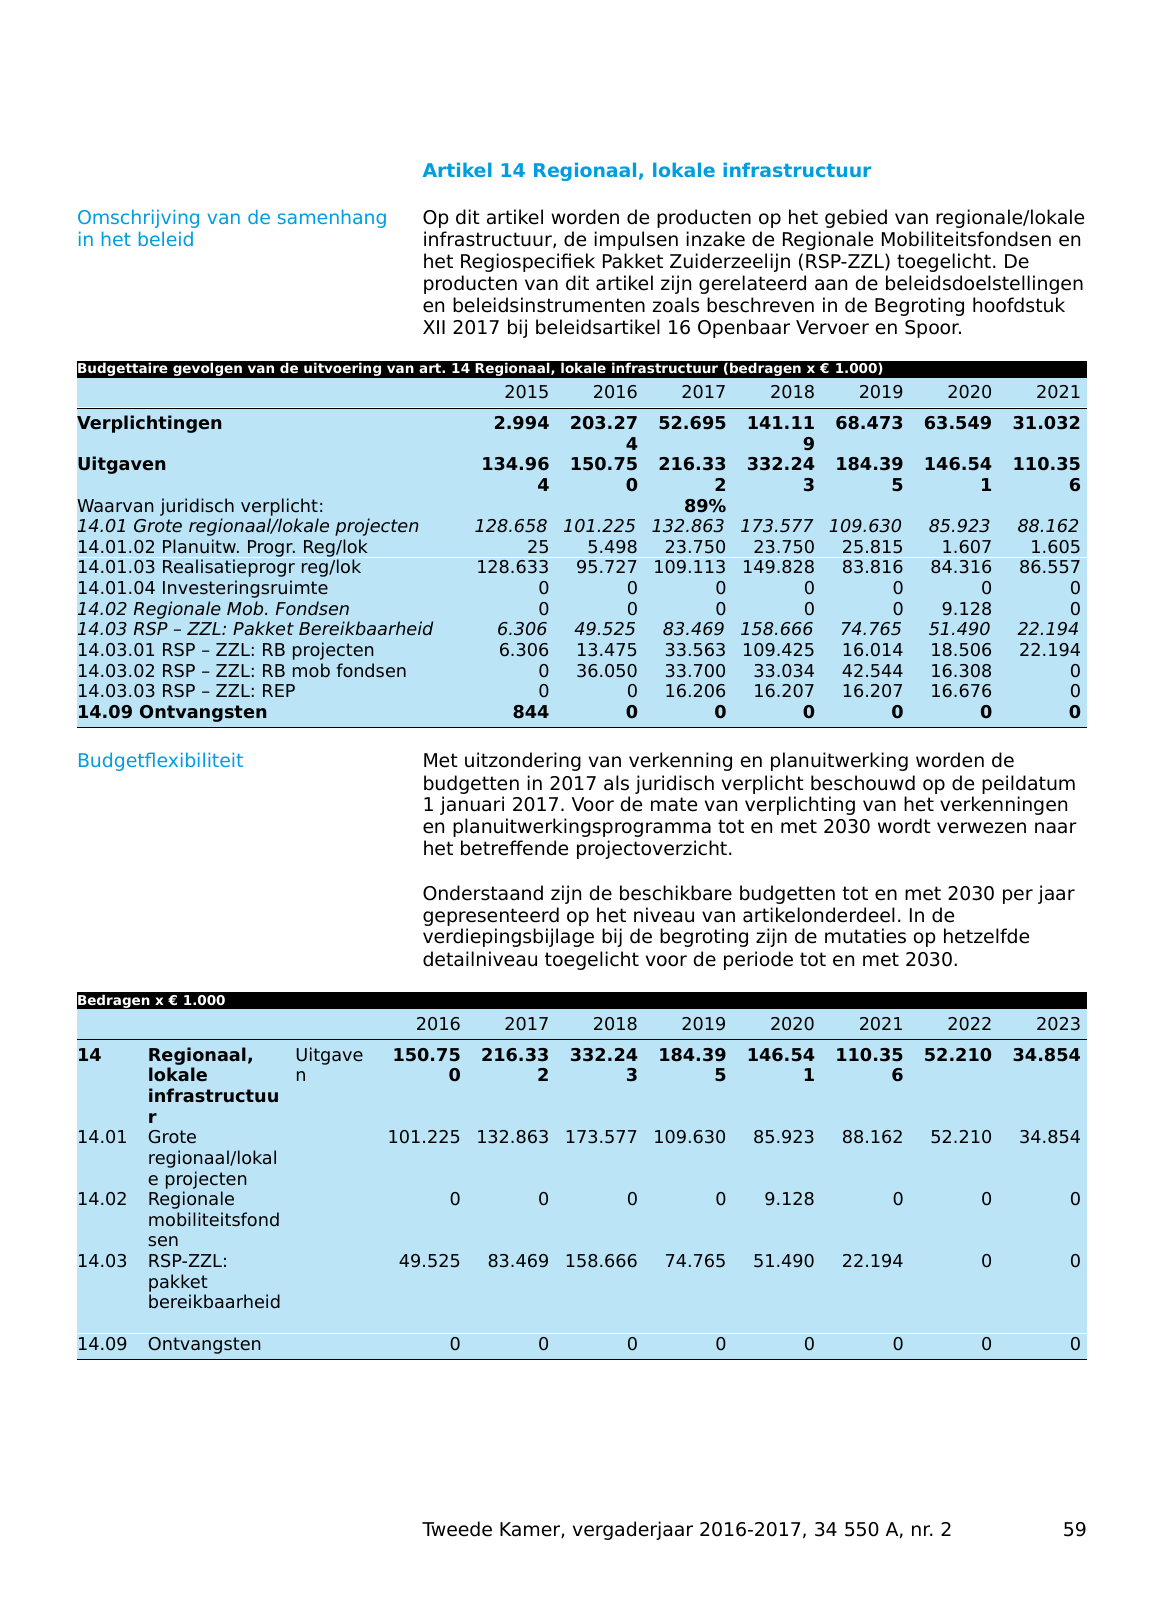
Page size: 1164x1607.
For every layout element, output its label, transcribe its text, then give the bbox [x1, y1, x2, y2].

table_cell 88.162 [998, 516, 1087, 537]
table_cell 216.332 [466, 1040, 555, 1127]
table_cell [289, 1189, 378, 1251]
table_cell 0 [821, 578, 909, 599]
table_cell 14.02 Regionale Mob. Fondsen [77, 599, 466, 619]
table_cell 332.243 [732, 454, 821, 496]
table_cell 0 [555, 599, 644, 619]
table_cell 0 [998, 702, 1087, 727]
table_cell 49.525 [555, 619, 644, 640]
text Omschrijving van de samenhang in het beleid [77, 207, 399, 251]
table_cell 83.469 [466, 1251, 555, 1313]
table_cell [289, 1009, 378, 1039]
table_cell 33.700 [644, 661, 732, 681]
table_cell 150.750 [555, 454, 644, 496]
table_header Budgettaire gevolgen van de uitvoering van art. 14 Regionaal, lokale infrastructuur (bedragen x € 1.000) [77, 361, 1087, 376]
table_cell 14.01.04 Investeringsruimte [77, 578, 466, 599]
table_cell 36.050 [555, 661, 644, 681]
table_cell 14.03.02 RSP – ZZL: RB mob fondsen [77, 661, 466, 681]
table_cell 25.815 [821, 537, 909, 557]
table_cell [77, 1313, 142, 1333]
table_cell 22.194 [998, 640, 1087, 661]
table_cell 51.490 [732, 1251, 821, 1313]
table_cell 9.128 [909, 599, 998, 619]
table_cell 14.03 RSP – ZZL: Pakket Bereikbaarheid [77, 619, 466, 640]
table_cell 146.541 [732, 1040, 821, 1127]
table_cell 0 [821, 1189, 909, 1251]
table_cell Uitgaven [77, 454, 466, 496]
table_cell [998, 496, 1087, 516]
table_cell 2016 [378, 1009, 466, 1039]
table_header Bedragen x € 1.000 [77, 992, 1087, 1008]
table_cell 14.01.02 Planuitw. Progr. Reg/lok [77, 537, 466, 557]
table_cell 0 [555, 578, 644, 599]
table_cell 14.02 [77, 1189, 142, 1251]
table_cell 5.498 [555, 537, 644, 557]
table_cell 0 [909, 702, 998, 727]
table_cell 2019 [821, 378, 909, 407]
table_cell 149.828 [732, 558, 821, 578]
table_cell 0 [466, 661, 555, 681]
table_cell 34.854 [998, 1040, 1087, 1127]
table_cell RSP-ZZL: pakket bereikbaarheid [142, 1251, 289, 1313]
table_cell 0 [732, 599, 821, 619]
table_cell 0 [644, 1334, 732, 1359]
table_cell 2020 [732, 1009, 821, 1039]
table_cell 150.750 [378, 1040, 466, 1127]
table_cell [289, 1127, 378, 1189]
table_cell 110.356 [998, 454, 1087, 496]
table_cell 0 [909, 578, 998, 599]
table_cell Ontvangsten [142, 1334, 289, 1359]
table_cell 0 [732, 1334, 821, 1359]
table_cell 9.128 [732, 1189, 821, 1251]
table_cell 0 [466, 1189, 555, 1251]
table_cell 216.332 [644, 454, 732, 496]
table_cell 2019 [644, 1009, 732, 1039]
subtitle Artikel 14 Regionaal, lokale infrastructuur [422, 160, 1087, 182]
table_cell 203.274 [555, 409, 644, 454]
table_cell 52.695 [644, 409, 732, 454]
table_cell 0 [555, 1189, 644, 1251]
table_cell 95.727 [555, 558, 644, 578]
table_cell 22.194 [998, 619, 1087, 640]
table_cell Regionaal, lokale infrastructuur [142, 1040, 289, 1127]
table_cell 0 [466, 599, 555, 619]
table_cell 109.113 [644, 558, 732, 578]
table_cell Regionale mobiliteitsfondsen [142, 1189, 289, 1251]
table_cell 14.03.01 RSP – ZZL: RB projecten [77, 640, 466, 661]
table_cell 2018 [555, 1009, 644, 1039]
table_cell [909, 496, 998, 516]
text Onderstaand zijn de beschikbare budgetten tot en met 2030 per jaar gepresenteerd op het niveau van artikelonderdeel. In de verdiepingsbijlage bij de begroting zijn de mutaties op hetzelfde detailniveau toegelicht voor de periode tot en met 2030. [422, 882, 1087, 970]
table_cell 128.658 [466, 516, 555, 537]
table_cell 14.09 Ontvangsten [77, 702, 466, 727]
table_cell [555, 496, 644, 516]
table_cell 2018 [732, 378, 821, 407]
table_cell 14.09 [77, 1334, 142, 1359]
table_cell 33.034 [732, 661, 821, 681]
table_cell 109.425 [732, 640, 821, 661]
table_cell [644, 1313, 732, 1333]
table_cell [821, 1313, 909, 1333]
table_cell 0 [998, 1334, 1087, 1359]
table_cell 51.490 [909, 619, 998, 640]
table_cell 0 [909, 1189, 998, 1251]
table_cell 0 [998, 578, 1087, 599]
table_cell [466, 1313, 555, 1333]
table_cell 0 [466, 681, 555, 702]
table_cell [289, 1334, 378, 1359]
table_cell 0 [998, 681, 1087, 702]
table_cell 146.541 [909, 454, 998, 496]
table_cell 0 [732, 702, 821, 727]
table_cell 14.01 Grote regionaal/lokale projecten [77, 516, 466, 537]
table_cell 16.676 [909, 681, 998, 702]
table_cell 84.316 [909, 558, 998, 578]
table_cell 0 [644, 578, 732, 599]
table_cell 132.863 [644, 516, 732, 537]
table_cell [466, 496, 555, 516]
table_cell 6.306 [466, 619, 555, 640]
table_cell 34.854 [998, 1127, 1087, 1189]
table_cell 134.964 [466, 454, 555, 496]
table_cell 85.923 [732, 1127, 821, 1189]
table_cell 14.01.03 Realisatieprogr reg/lok [77, 558, 466, 578]
table_cell [732, 1313, 821, 1333]
table_cell [77, 1009, 289, 1039]
table_cell 141.119 [732, 409, 821, 454]
table_cell 86.557 [998, 558, 1087, 578]
table_cell 74.765 [644, 1251, 732, 1313]
table_cell 14.03 [77, 1251, 142, 1313]
table_cell 109.630 [821, 516, 909, 537]
table_cell 2.994 [466, 409, 555, 454]
table_cell 2017 [466, 1009, 555, 1039]
table_cell 0 [732, 578, 821, 599]
table_cell 16.207 [821, 681, 909, 702]
table_cell [909, 1313, 998, 1333]
table_cell [821, 496, 909, 516]
table_cell 0 [378, 1189, 466, 1251]
table_cell 0 [998, 599, 1087, 619]
table_cell 88.162 [821, 1127, 909, 1189]
table_cell 74.765 [821, 619, 909, 640]
table_cell 0 [555, 1334, 644, 1359]
text Met uitzondering van verkenning en planuitwerking worden de budgetten in 2017 als juridisch verplicht beschouwd op de peildatum 1 januari 2017. Voor de mate van verplichting van het verkenningen en planuitwerkingsprogramma tot en met 2030 wordt verwezen naar het betreffende projectoverzicht. [422, 750, 1087, 860]
table_cell 68.473 [821, 409, 909, 454]
table_cell 110.356 [821, 1040, 909, 1127]
table_cell 0 [909, 1251, 998, 1313]
table_cell 0 [998, 1251, 1087, 1313]
table_cell 16.206 [644, 681, 732, 702]
table_cell 0 [555, 681, 644, 702]
table_cell 132.863 [466, 1127, 555, 1189]
table_cell 23.750 [644, 537, 732, 557]
table_cell 16.207 [732, 681, 821, 702]
table_cell 0 [466, 578, 555, 599]
table_cell 89% [644, 496, 732, 516]
table_cell 2015 [466, 378, 555, 407]
table_cell 22.194 [821, 1251, 909, 1313]
table_cell 52.210 [909, 1040, 998, 1127]
table_cell 844 [466, 702, 555, 727]
table_cell 16.308 [909, 661, 998, 681]
table_cell 14 [77, 1040, 142, 1127]
table_cell 1.607 [909, 537, 998, 557]
table_cell 2020 [909, 378, 998, 407]
table_cell 2023 [998, 1009, 1087, 1039]
table_cell 33.563 [644, 640, 732, 661]
table_cell 31.032 [998, 409, 1087, 454]
table_cell 184.395 [644, 1040, 732, 1127]
table_cell [289, 1251, 378, 1313]
table_cell 6.306 [466, 640, 555, 661]
table_cell 1.605 [998, 537, 1087, 557]
table_cell 83.816 [821, 558, 909, 578]
table_cell 0 [909, 1334, 998, 1359]
table_cell 0 [644, 702, 732, 727]
text Budgetflexibiliteit [77, 750, 399, 772]
table_cell 173.577 [732, 516, 821, 537]
table_cell 23.750 [732, 537, 821, 557]
table_cell 2021 [821, 1009, 909, 1039]
table_cell 101.225 [378, 1127, 466, 1189]
table_cell 101.225 [555, 516, 644, 537]
table_cell [555, 1313, 644, 1333]
table_cell 14.03.03 RSP – ZZL: REP [77, 681, 466, 702]
text Op dit artikel worden de producten op het gebied van regionale/lokale infrastructuur, de impulsen inzake de Regionale Mobiliteitsfondsen en het Regiospecifiek Pakket Zuiderzeelijn (RSP-ZZL) toegelicht. De producten van dit artikel zijn gerelateerd aan de beleidsdoelstellingen en beleidsinstrumenten zoals beschreven in de Begroting hoofdstuk XII 2017 bij beleidsartikel 16 Openbaar Vervoer en Spoor. [422, 207, 1087, 339]
table_cell 18.506 [909, 640, 998, 661]
table_cell 85.923 [909, 516, 998, 537]
table_cell 13.475 [555, 640, 644, 661]
table_cell 52.210 [909, 1127, 998, 1189]
table_cell 0 [821, 702, 909, 727]
table_cell 63.549 [909, 409, 998, 454]
table_cell 0 [466, 1334, 555, 1359]
table_cell Grote regionaal/lokale projecten [142, 1127, 289, 1189]
table_cell [378, 1313, 466, 1333]
table_cell Verplichtingen [77, 409, 466, 454]
table_cell 16.014 [821, 640, 909, 661]
table_cell 0 [998, 661, 1087, 681]
table_cell 25 [466, 537, 555, 557]
table_cell [77, 378, 466, 407]
table_cell 109.630 [644, 1127, 732, 1189]
table_cell 42.544 [821, 661, 909, 681]
table_cell [142, 1313, 289, 1333]
table_cell Uitgaven [289, 1040, 378, 1127]
table_cell 0 [821, 599, 909, 619]
table_cell 83.469 [644, 619, 732, 640]
table_cell 0 [378, 1334, 466, 1359]
table_cell 332.243 [555, 1040, 644, 1127]
table_cell 158.666 [555, 1251, 644, 1313]
table_cell 2017 [644, 378, 732, 407]
table_cell [732, 496, 821, 516]
table_cell 2022 [909, 1009, 998, 1039]
table_cell 173.577 [555, 1127, 644, 1189]
table_cell 158.666 [732, 619, 821, 640]
table_cell 184.395 [821, 454, 909, 496]
table_cell 0 [644, 1189, 732, 1251]
table_cell 0 [644, 599, 732, 619]
table_cell 2021 [998, 378, 1087, 407]
table_cell 49.525 [378, 1251, 466, 1313]
table_cell 0 [555, 702, 644, 727]
table_cell Waarvan juridisch verplicht: [77, 496, 466, 516]
table_cell 0 [821, 1334, 909, 1359]
table_cell [998, 1313, 1087, 1333]
table_cell 0 [998, 1189, 1087, 1251]
table_cell 128.633 [466, 558, 555, 578]
table_cell [289, 1313, 378, 1333]
table_cell 2016 [555, 378, 644, 407]
table_cell 14.01 [77, 1127, 142, 1189]
